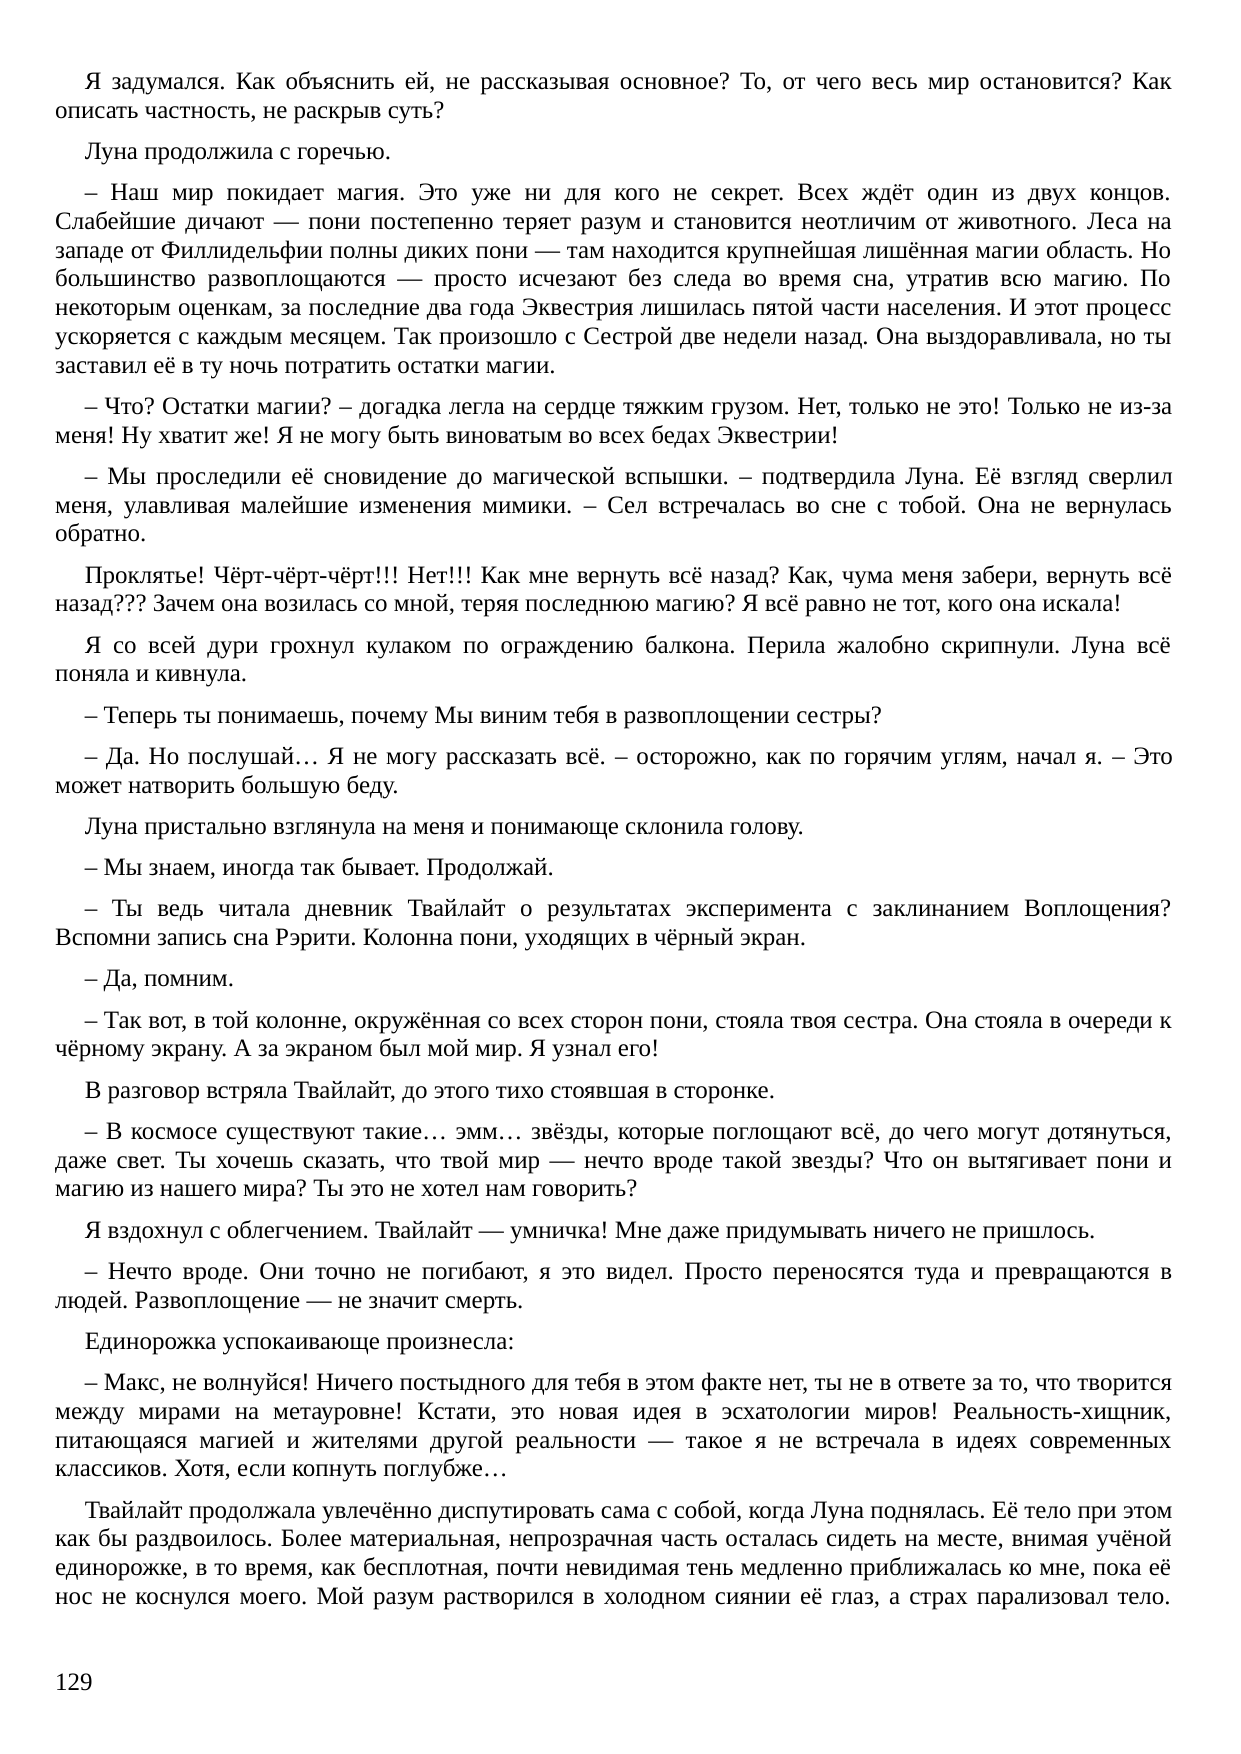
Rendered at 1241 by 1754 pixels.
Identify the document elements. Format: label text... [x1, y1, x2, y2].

text – Нечто вроде. Они точно не погибают, я это видел. Просто переносятся туда и превращаются в людей. Развоплощение — не значит смерть. [55, 1256, 1173, 1313]
text – Да. Но послушай… Я не могу рассказать всё. – осторожно, как по горячим углям, начал я. – Это может натворить большую беду. [55, 741, 1173, 798]
text Я со всей дури грохнул кулаком по ограждению балкона. Перила жалобно скрипнули. Луна всё поняла и кивнула. [55, 630, 1173, 687]
text В разговор встряла Твайлайт, до этого тихо стоявшая в сторонке. [55, 1075, 1173, 1103]
text Единорожка успокаивающе произнесла: [55, 1326, 1173, 1355]
text – Теперь ты понимаешь, почему Мы виним тебя в развоплощении сестры? [55, 700, 1173, 728]
text – Ты ведь читала дневник Твайлайт о результатах эксперимента с заклинанием Воплощения? Вспомни запись сна Рэрити. Колонна пони, уходящих в чёрный экран. [55, 893, 1173, 951]
text Луна продолжила с горечью. [55, 136, 1173, 165]
text Я задумался. Как объяснить ей, не рассказывая основное? То, от чего весь мир остановится? Как описать частность, не раскрыв суть? [55, 66, 1173, 123]
text – Макс, не волнуйся! Ничего постыдного для тебя в этом факте нет, ты не в ответе за то, что творится между мирами на метауровне! Кстати, это новая идея в эсхатологии миров! Реальность-хищник, питающаяся магией и жителями другой реальности — такое я не встречала в идеях современных классиков. Хотя, если копнуть поглубже… [55, 1367, 1173, 1482]
text – Что? Остатки магии? – догадка легла на сердце тяжким грузом. Нет, только не это! Только не из-за меня! Ну хватит же! Я не могу быть виноватым во всех бедах Эквестрии! [55, 391, 1173, 448]
text Я вздохнул с облегчением. Твайлайт — умничка! Мне даже придумывать ничего не пришлось. [55, 1215, 1173, 1243]
text Проклятье! Чёрт-чёрт-чёрт!!! Нет!!! Как мне вернуть всё назад? Как, чума меня забери, вернуть всё назад??? Зачем она возилась со мной, теряя последнюю магию? Я всё равно не тот, кого она искала! [55, 560, 1173, 617]
text – В космосе существуют такие… эмм… звёзды, которые поглощают всё, до чего могут дотянуться, даже свет. Ты хочешь сказать, что твой мир — нечто вроде такой звезды? Что он вытягивает пони и магию из нашего мира? Ты это не хотел нам говорить? [55, 1116, 1173, 1202]
text – Да, помним. [55, 963, 1173, 992]
text – Мы проследили её сновидение до магической вспышки. – подтвердила Луна. Её взгляд сверлил меня, улавливая малейшие изменения мимики. – Сел встречалась во сне с тобой. Она не вернулась обратно. [55, 461, 1173, 547]
text Луна пристально взглянула на меня и понимающе склонила голову. [55, 811, 1173, 840]
text – Так вот, в той колонне, окружённая со всех сторон пони, стояла твоя сестра. Она стояла в очереди к чёрному экрану. А за экраном был мой мир. Я узнал его! [55, 1005, 1173, 1062]
text Твайлайт продолжала увлечённо диспутировать сама с собой, когда Луна поднялась. Её тело при этом как бы раздвоилось. Более материальная, непрозрачная часть осталась сидеть на месте, внимая учёной единорожке, в то время, как бесплотная, почти невидимая тень медленно приближалась ко мне, пока её нос не коснулся моего. Мой разум растворился в холодном сиянии её глаз, а страх парализовал тело. [55, 1495, 1173, 1610]
text – Мы знаем, иногда так бывает. Продолжай. [55, 852, 1173, 881]
text – Наш мир покидает магия. Это уже ни для кого не секрет. Всех ждёт один из двух концов. Слабейшие дичают — пони постепенно теряет разум и становится неотличим от животного. Леса на западе от Филлидельфии полны диких пони — там находится крупнейшая лишённая магии область. Но большинство развоплощаются — просто исчезают без следа во время сна, утратив всю магию. По некоторым оценкам, за последние два года Эквестрия лишилась пятой части населения. И этот процесс ускоряется с каждым месяцем. Так произошло с Сестрой две недели назад. Она выздоравливала, но ты заставил её в ту ночь потратить остатки магии. [55, 177, 1173, 378]
